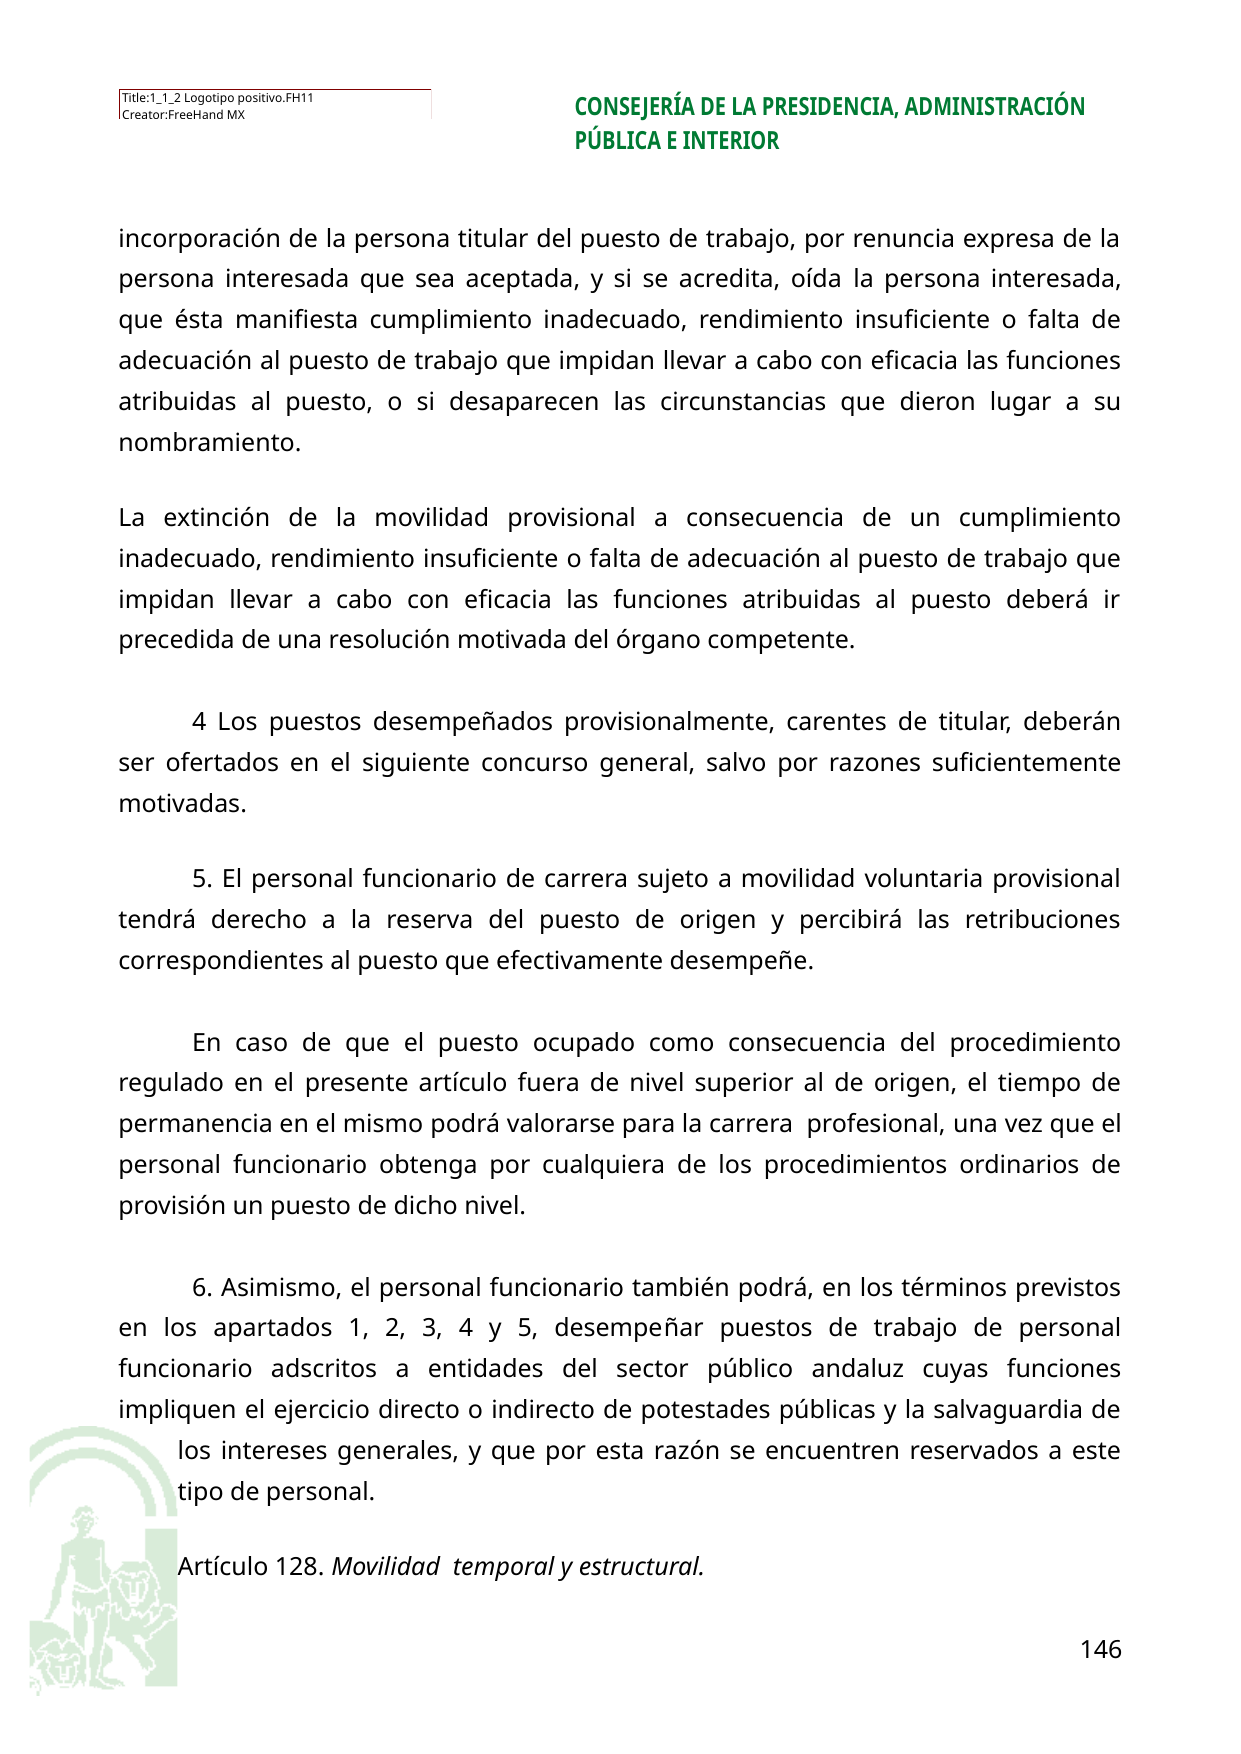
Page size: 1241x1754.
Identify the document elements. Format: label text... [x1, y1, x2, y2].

text Artículo 128. Movilidad temporal y estructural. [178, 1549, 1122, 1583]
text En caso de que el puesto ocupado como consecuencia del procedimiento regulado en el presente artículo fuera de nivel superior al de origen, el tiempo de permanencia en el mismo podrá valorarse para la carrera profesional, una vez que el personal funcionario obtenga por cualquiera de los procedimientos ordinarios de provisión un puesto de dicho nivel. [118, 1024, 1122, 1222]
text 4 Los puestos desempeñados provisionalmente, carentes de titular, deberán ser ofertados en el siguiente concurso general, salvo por razones suficientemente motivadas. [118, 704, 1122, 819]
text La extinción de la movilidad provisional a consecuencia de un cumplimiento inadecuado, rendimiento insuficiente o falta de adecuación al puesto de trabajo que impidan llevar a cabo con eficacia las funciones atribuidas al puesto deberá ir precedida de una resolución motivada del órgano competente. [118, 500, 1122, 656]
text 6. Asimismo, el personal funcionario también podrá, en los términos previstos en los apartados 1, 2, 3, 4 y 5, desempeñar puestos de trabajo de personal funcionario adscritos a entidades del sector público andaluz cuyas funciones impliquen el ejercicio directo o indirecto de potestades públicas y la salvaguardia de los intereses generales, y que por esta razón se encuentren reservados a este tipo de personal. [118, 1269, 1122, 1507]
text 5. El personal funcionario de carrera sujeto a movilidad voluntaria provisional tendrá derecho a la reserva del puesto de origen y percibirá las retribuciones correspondientes al puesto que efectivamente desempeñe. [118, 861, 1122, 977]
picture [29, 1426, 178, 1696]
text incorporación de la persona titular del puesto de trabajo, por renuncia expresa de la persona interesada que sea aceptada, y si se acredita, oída la persona interesada, que ésta manifiesta cumplimiento inadecuado, rendimiento insuficiente o falta de adecuación al puesto de trabajo que impidan llevar a cabo con eficacia las funciones atribuidas al puesto, o si desaparecen las circunstancias que dieron lugar a su nombramiento. [118, 220, 1122, 458]
